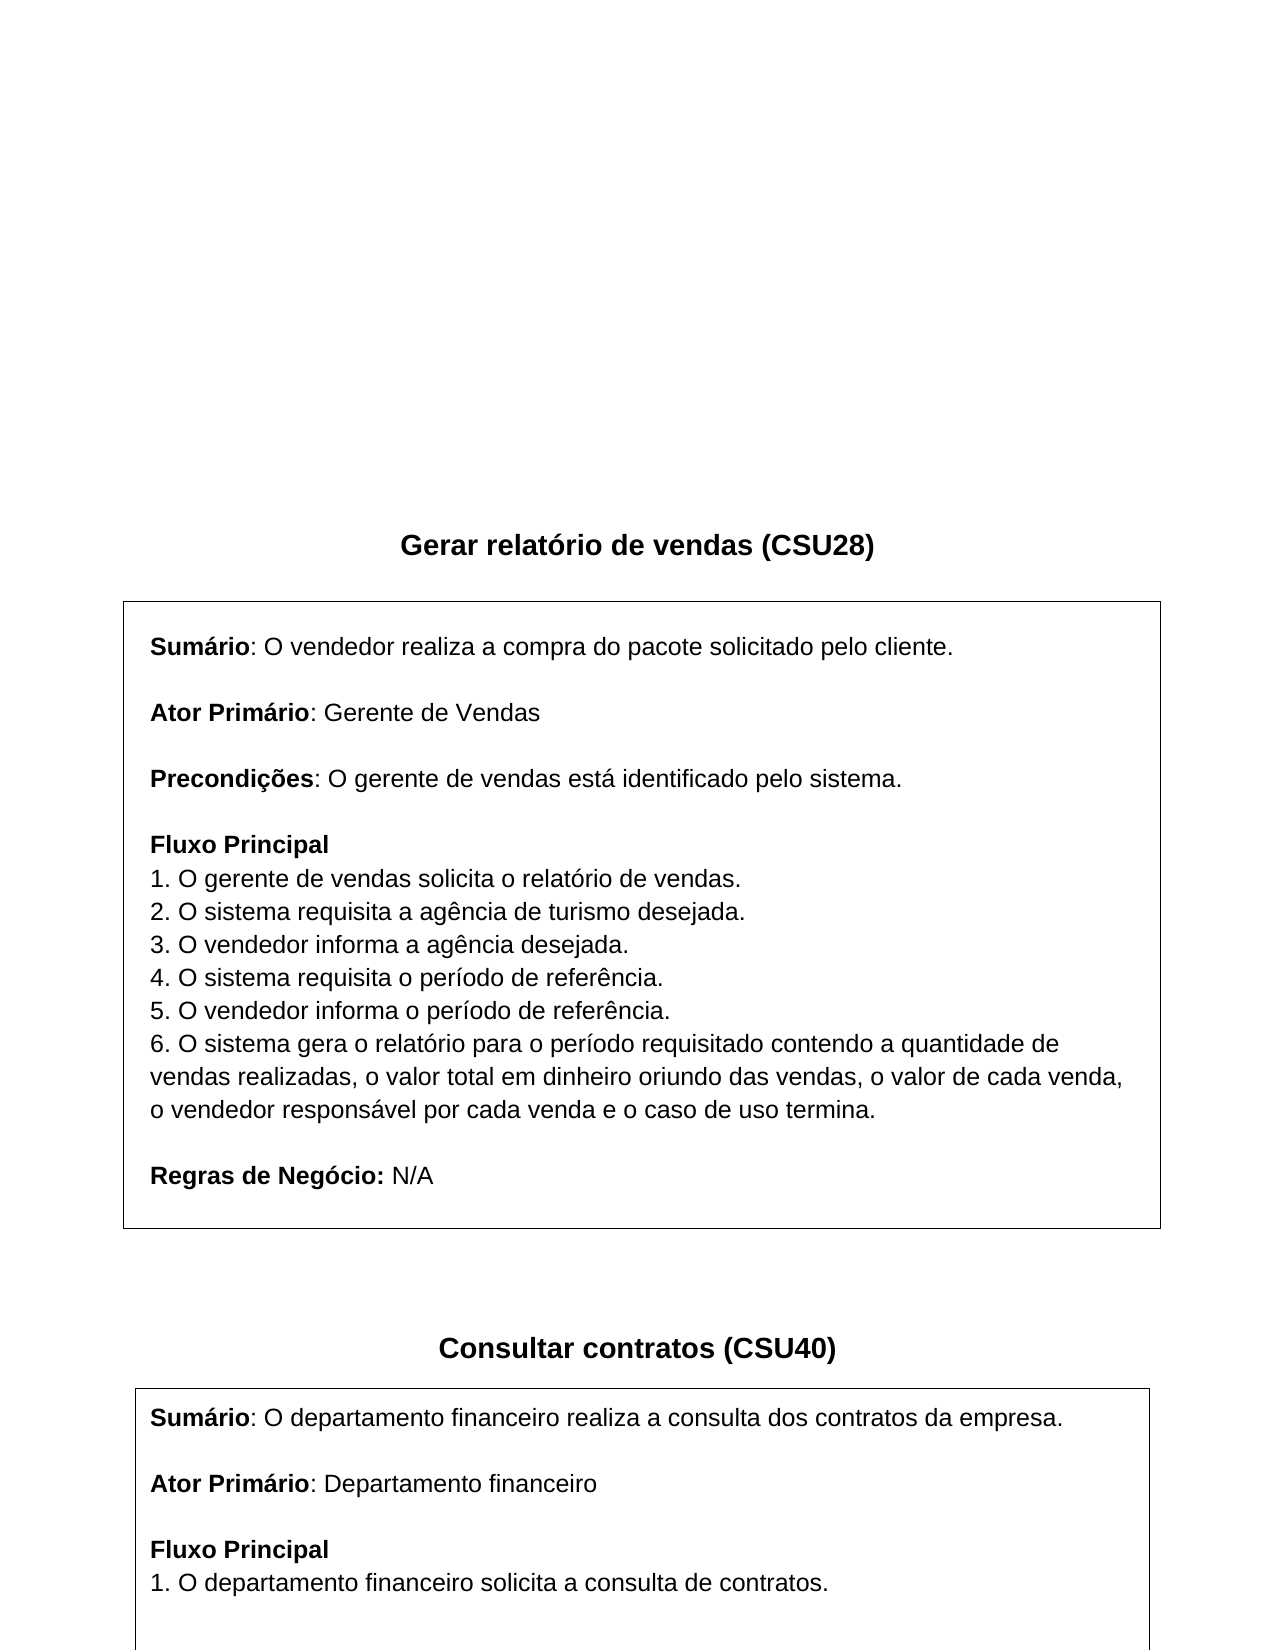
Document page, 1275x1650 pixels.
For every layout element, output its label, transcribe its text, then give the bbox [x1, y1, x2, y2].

text Sumário: O departamento financeiro realiza a consulta dos contratos da empresa. [150, 1403, 1125, 1432]
text Ator Primário: Departamento financeiro [150, 1469, 1125, 1498]
text Fluxo Principal [150, 1535, 1125, 1564]
list O departamento financeiro solicita a consulta de contratos. [150, 1568, 1125, 1597]
list O gerente de vendas solicita o relatório de vendas. [150, 863, 1125, 892]
list O sistema requisita o período de referência. [150, 963, 1125, 991]
text Sumário: O vendedor realiza a compra do pacote solicitado pelo cliente. [150, 632, 1125, 661]
text Regras de Negócio: N/A [150, 1161, 1125, 1189]
text Gerar relatório de vendas (CSU28) [150, 528, 1125, 561]
list O vendedor informa a agência desejada. [150, 929, 1125, 958]
text Consultar contratos (CSU40) [150, 1331, 1125, 1365]
text Precondições: O gerente de vendas está identificado pelo sistema. [150, 764, 1125, 793]
list O sistema gera o relatório para o período requisitado contendo a quantidade de vendas realizadas, o valor total em dinheiro oriundo das vendas, o valor de cada venda, o vendedor responsável por cada venda e o caso de uso termina. [150, 1029, 1125, 1123]
list O sistema requisita a agência de turismo desejada. [150, 897, 1125, 925]
text Ator Primário: Gerente de Vendas [150, 698, 1125, 727]
text Fluxo Principal [150, 831, 1125, 859]
list O vendedor informa o período de referência. [150, 996, 1125, 1024]
